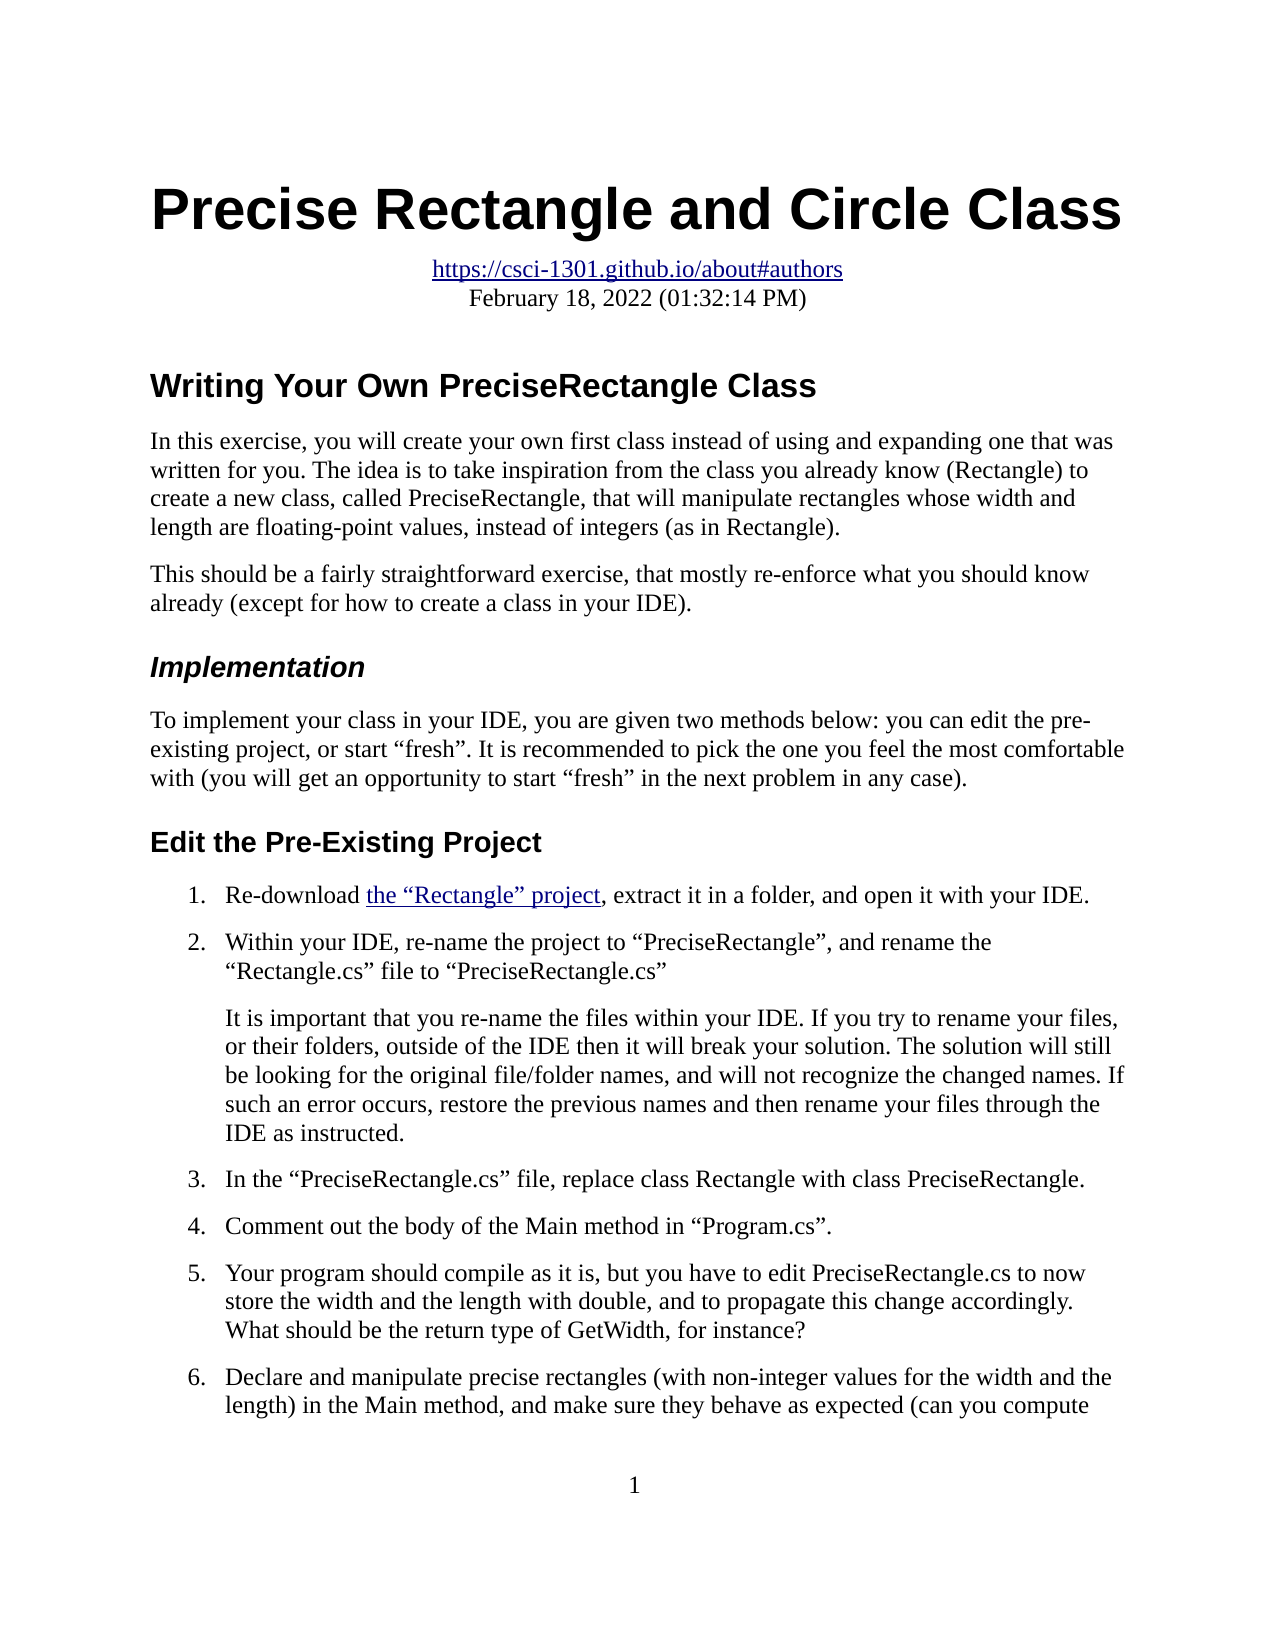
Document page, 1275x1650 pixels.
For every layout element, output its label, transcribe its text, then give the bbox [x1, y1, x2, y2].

list It is important that you re-name the files within your IDE. If you try to rename your files, or their folders, outside of the IDE then it will break your solution. The solution will still be looking for the original file/folder names, and will not recognize the changed names. If such an error occurs, restore the previous names and then rename your files through the IDE as instructed. [187, 1003, 1125, 1146]
list Comment out the body of the Main method in “Program.cs”. [187, 1211, 1125, 1240]
list Re-download the “Rectangle” project, extract it in a folder, and open it with your IDE. [187, 881, 1125, 909]
text February 18, 2022 (01:32:14 PM) [150, 283, 1125, 312]
text To implement your class in your IDE, you are given two methods below: you can edit the pre-existing project, or start “fresh”. It is recommended to pick the one you feel the most comfortable with (you will get an opportunity to start “fresh” in the next problem in any case). [150, 705, 1125, 792]
subtitle Writing Your Own PreciseRectangle Class [150, 366, 1125, 404]
title Precise Rectangle and Circle Class [150, 175, 1125, 242]
subtitle Implementation [150, 650, 1125, 684]
list Declare and manipulate precise rectangles (with non-integer values for the width and the length) in the Main method, and make sure they behave as expected (can you compute [187, 1362, 1125, 1419]
text This should be a fairly straightforward exercise, that mostly re-enforce what you should know already (except for how to create a class in your IDE). [150, 559, 1125, 616]
text https://csci-1301.github.io/about#authors [150, 254, 1125, 283]
list In the “PreciseRectangle.cs” file, replace class Rectangle with class PreciseRectangle. [187, 1164, 1125, 1193]
subtitle Edit the Pre-Existing Project [150, 826, 1125, 859]
list Within your IDE, re-name the project to “PreciseRectangle”, and rename the “Rectangle.cs” file to “PreciseRectangle.cs” [187, 927, 1125, 985]
text In this exercise, you will create your own first class instead of using and expanding one that was written for you. The idea is to take inspiration from the class you already know (Rectangle) to create a new class, called PreciseRectangle, that will manipulate rectangles whose width and length are floating-point values, instead of integers (as in Rectangle). [150, 426, 1125, 541]
list Your program should compile as it is, but you have to edit PreciseRectangle.cs to now store the width and the length with double, and to propagate this change accordingly. What should be the return type of GetWidth, for instance? [187, 1258, 1125, 1344]
